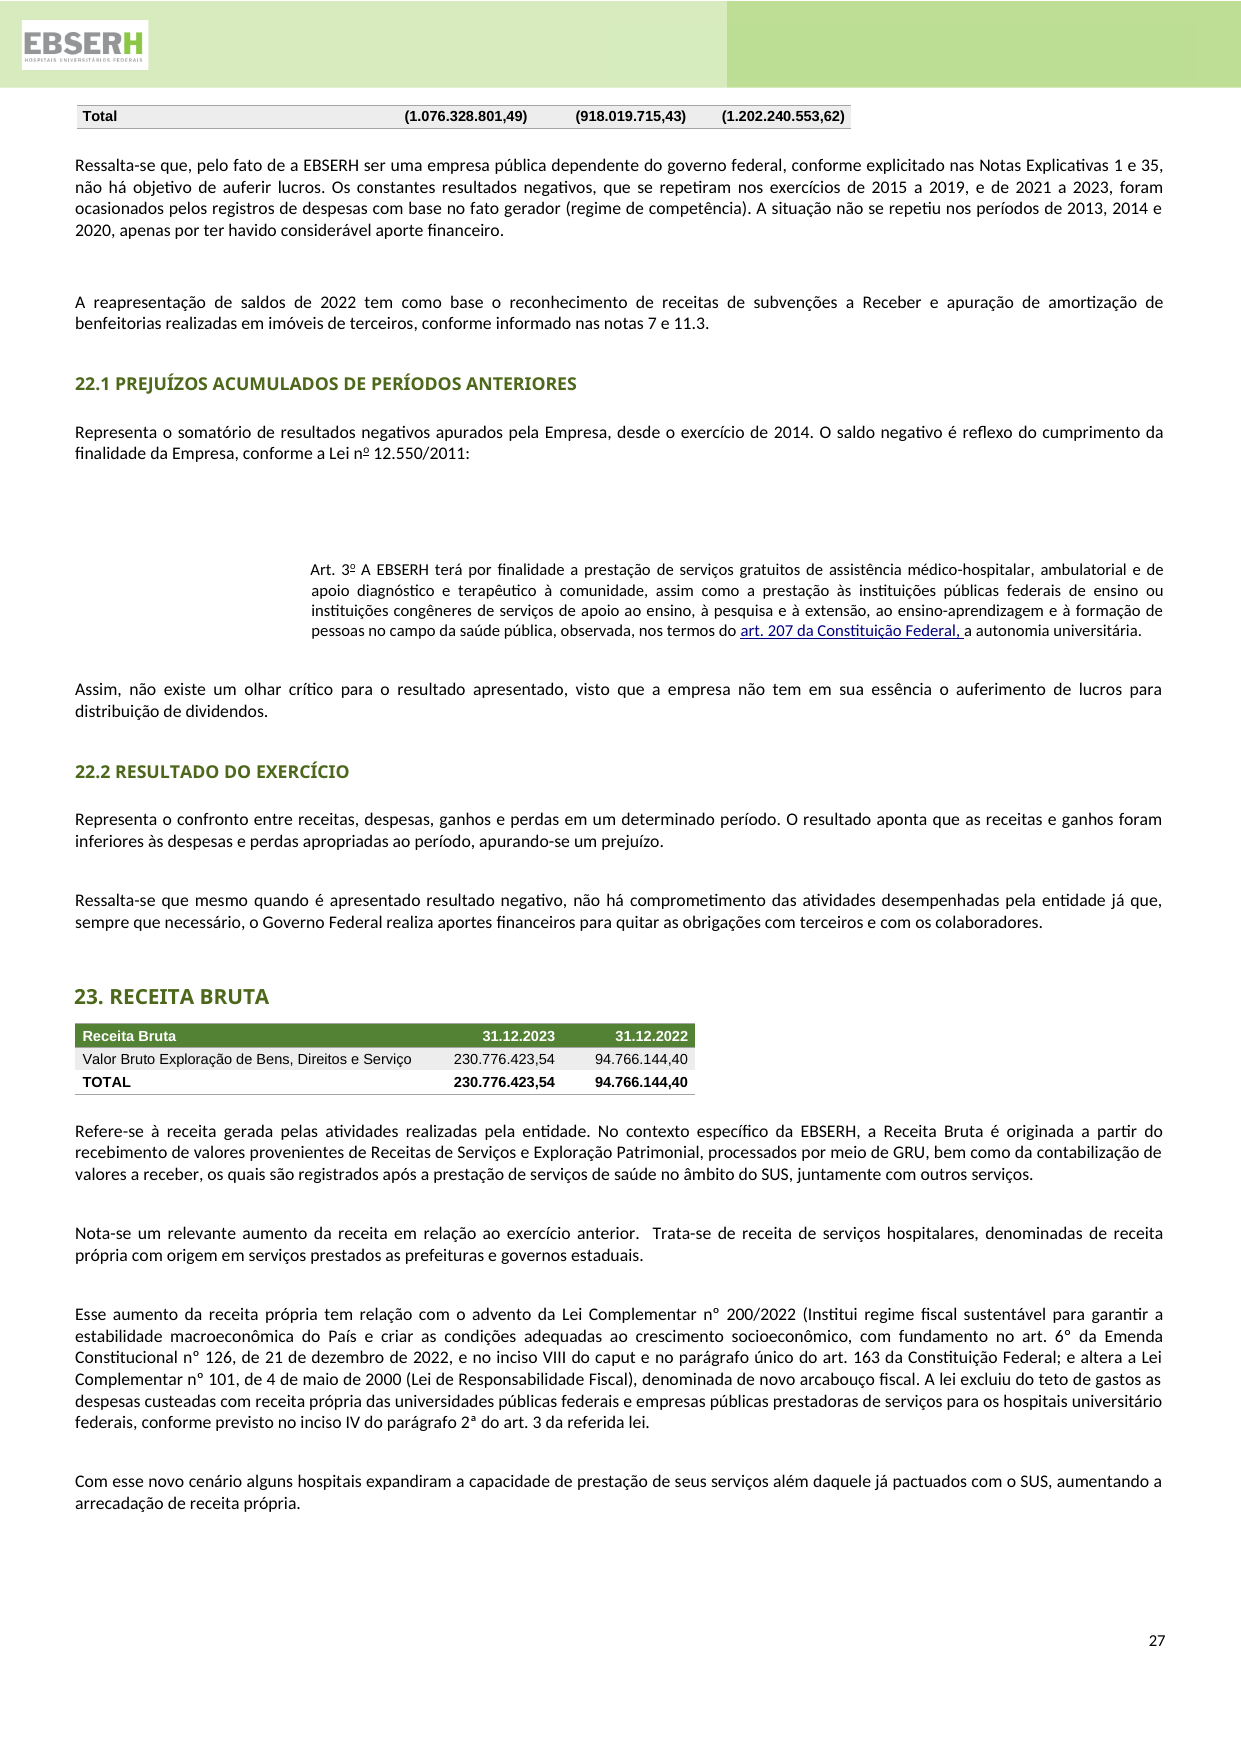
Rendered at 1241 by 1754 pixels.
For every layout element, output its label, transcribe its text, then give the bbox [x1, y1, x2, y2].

table_cell (1.202.240.553,62) [694, 106, 851, 128]
table_cell 94.766.144,40 [562, 1048, 695, 1070]
subtitle 22.1 PREJUÍZOS ACUMULADOS DE PERÍODOS ANTERIORES [75, 372, 1165, 396]
text Nota-se um relevante aumento da receita em relação ao exercício anterior. Trata-se de receita de serviços hospitalares, denominadas de receita própria com origem em serviços prestados as prefeituras e governos estaduais. [75, 1222, 1165, 1266]
text Assim, não existe um olhar crítico para o resultado apresentado, visto que a empresa não tem em sua essência o auferimento de lucros para distribuição de dividendos. [75, 678, 1165, 722]
text Ressalta-se que, pelo fato de a EBSERH ser uma empresa pública dependente do governo federal, conforme explicitado nas Notas Explicativas 1 e 35, não há objetivo de auferir lucros. Os constantes resultados negativos, que se repetiram nos exercícios de 2015 a 2019, e de 2021 a 2023, foram ocasionados pelos registros de despesas com base no fato gerador (regime de competência). A situação não se repetiu nos períodos de 2013, 2014 e 2020, apenas por ter havido considerável aporte financeiro. [75, 154, 1165, 241]
table_cell (1.076.328.801,49) [397, 106, 535, 128]
list Representa o somatório de resultados negativos apurados pela Empresa, desde o exercício de 2014. O saldo negativo é reflexo do cumprimento da finalidade da Empresa, conforme a Lei no 12.550/2011: [75, 421, 1165, 464]
text Esse aumento da receita própria tem relação com o advento da Lei Complementar nº 200/2022 (Institui regime fiscal sustentável para garantir a estabilidade macroeconômica do País e criar as condições adequadas ao crescimento socioeconômico, com fundamento no art. 6º da Emenda Constitucional nº 126, de 21 de dezembro de 2022, e no inciso VIII do caput e no parágrafo único do art. 163 da Constituição Federal; e altera a Lei Complementar nº 101, de 4 de maio de 2000 (Lei de Responsabilidade Fiscal), denominada de novo arcabouço fiscal. A lei excluiu do teto de gastos as despesas custeadas com receita própria das universidades públicas federais e empresas públicas prestadoras de serviços para os hospitais universitário federais, conforme previsto no inciso IV do parágrafo 2ª do art. 3 da referida lei. [75, 1303, 1165, 1433]
table_cell (918.019.715,43) [535, 106, 694, 128]
text A reapresentação de saldos de 2022 tem como base o reconhecimento de receitas de subvenções a Receber e apuração de amortização de benfeitorias realizadas em imóveis de terceiros, conforme informado nas notas 7 e 11.3. [75, 291, 1165, 334]
table_cell 230.776.423,54 [429, 1048, 562, 1070]
table_cell 94.766.144,40 [562, 1070, 695, 1094]
list Ressalta-se que mesmo quando é apresentado resultado negativo, não há comprometimento das atividades desempenhadas pela entidade já que, sempre que necessário, o Governo Federal realiza aportes financeiros para quitar as obrigações com terceiros e com os colaboradores. [75, 889, 1165, 932]
list RECEITA BRUTA [74, 982, 1165, 1011]
table_cell TOTAL [75, 1070, 429, 1094]
list Art. 3o A EBSERH terá por finalidade a prestação de serviços gratuitos de assistência médico-hospitalar, ambulatorial e de apoio diagnóstico e terapêutico à comunidade, assim como a prestação às instituições públicas federais de ensino ou instituições congêneres de serviços de apoio ao ensino, à pesquisa e à extensão, ao ensino-aprendizagem e à formação de pessoas no campo da saúde pública, observada, nos termos do art. 207 da Constituição Federal, a autonomia universitária. [310, 559, 1165, 641]
subtitle 22.2 RESULTADO DO EXERCÍCIO [75, 759, 1165, 783]
table_header 31.12.2022 [562, 1024, 695, 1047]
list Representa o confronto entre receitas, despesas, ganhos e perdas em um determinado período. O resultado aponta que as receitas e ganhos foram inferiores às despesas e perdas apropriadas ao período, apurando-se um prejuízo. [75, 808, 1165, 852]
text Com esse novo cenário alguns hospitais expandiram a capacidade de prestação de seus serviços além daquele já pactuados com o SUS, aumentando a arrecadação de receita própria. [75, 1471, 1165, 1514]
table_header 31.12.2023 [429, 1024, 562, 1047]
table_header Receita Bruta [75, 1024, 429, 1047]
table_cell Valor Bruto Exploração de Bens, Direitos e Serviço [75, 1048, 429, 1070]
table_cell Total [77, 106, 397, 128]
text Refere-se à receita gerada pelas atividades realizadas pela entidade. No contexto específico da EBSERH, a Receita Bruta é originada a partir do recebimento de valores provenientes de Receitas de Serviços e Exploração Patrimonial, processados por meio de GRU, bem como da contabilização de valores a receber, os quais são registrados após a prestação de serviços de saúde no âmbito do SUS, juntamente com outros serviços. [75, 1120, 1165, 1185]
table_cell 230.776.423,54 [429, 1070, 562, 1094]
